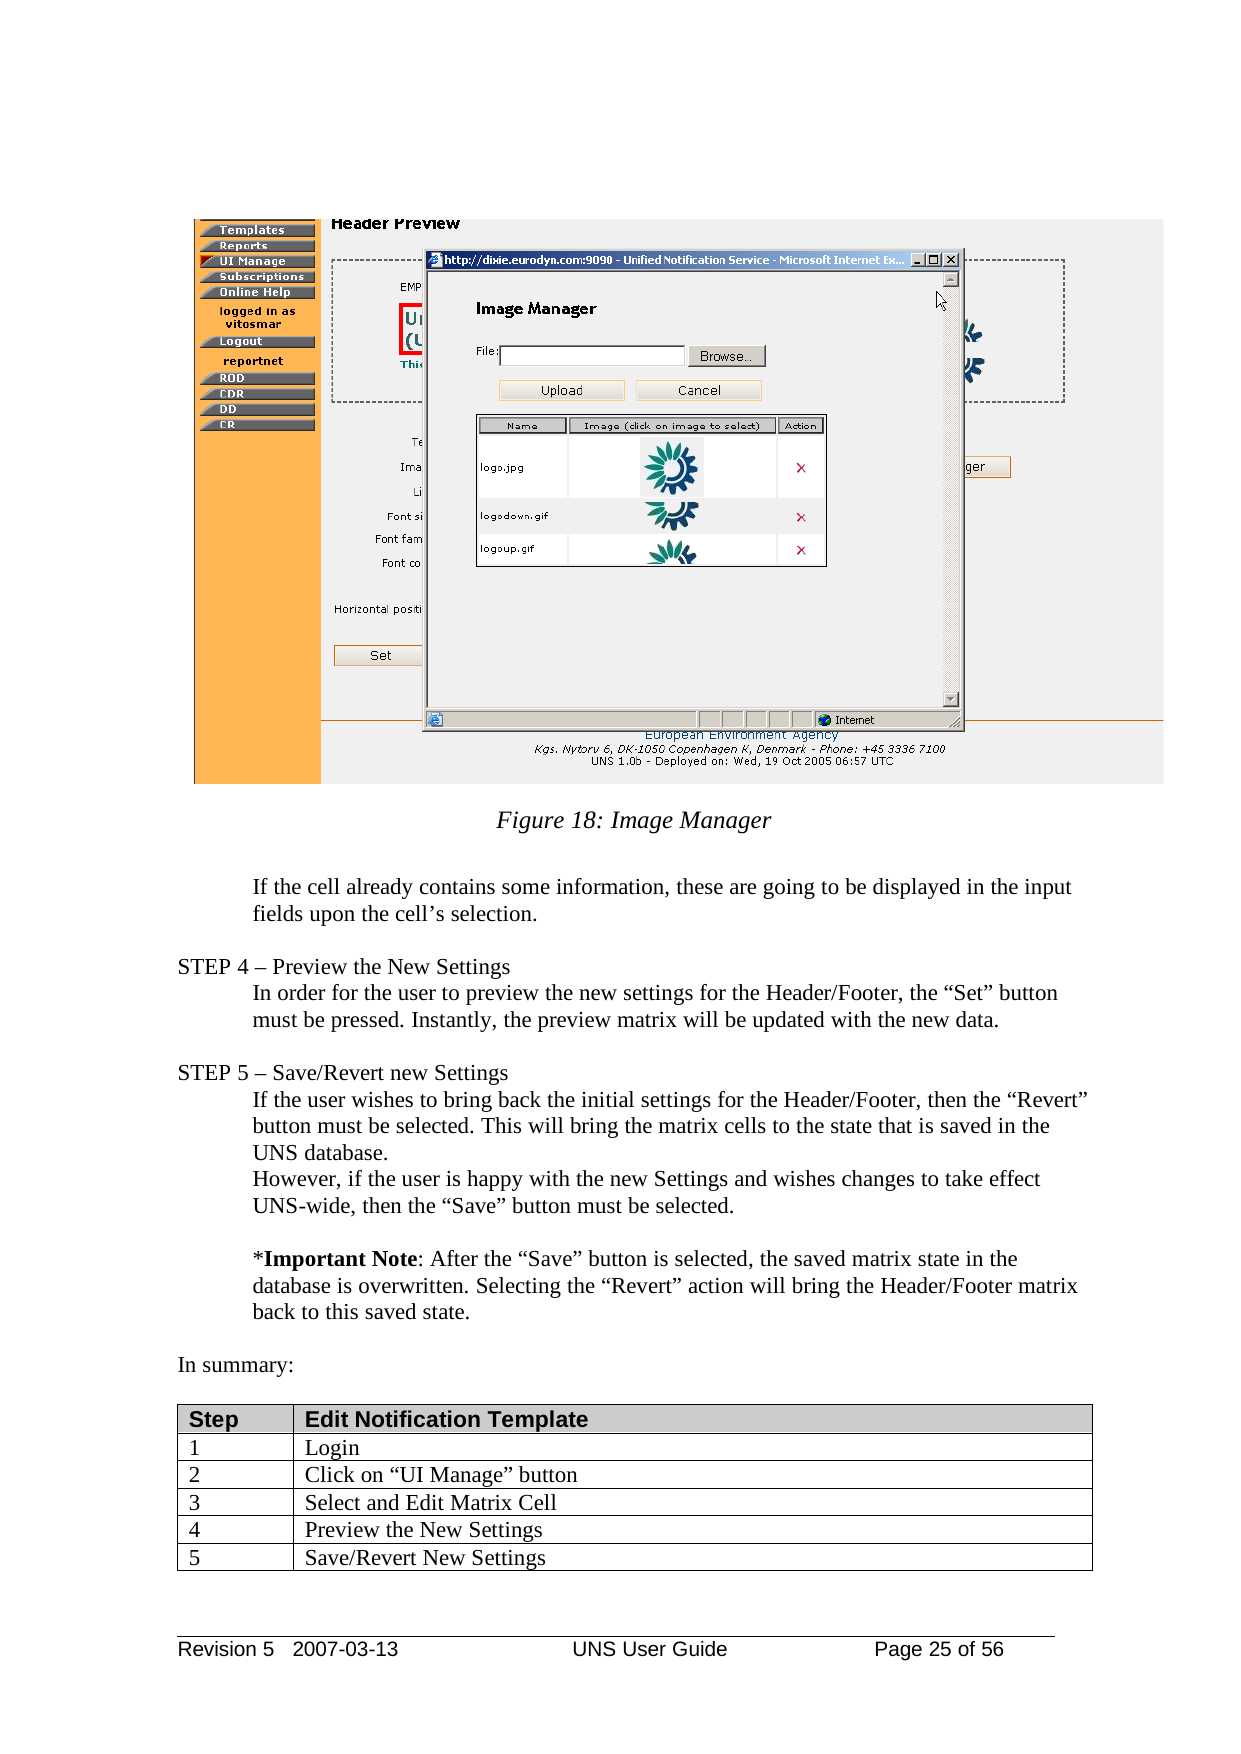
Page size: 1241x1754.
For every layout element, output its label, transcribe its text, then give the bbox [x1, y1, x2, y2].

table_cell Save/Revert New Settings [294, 1544, 1092, 1570]
text If the cell already contains some information, these are going to be displayed in the input fields upon the cell’s selection. [252, 873, 1092, 926]
text Figure 18: Image Manager [177, 805, 1092, 834]
text If the user wishes to bring back the initial settings for the Header/Footer, then the “Revert” button must be selected. This will bring the matrix cells to the state that is saved in the UNS database. [252, 1086, 1092, 1165]
text STEP 5 – Save/Revert new Settings [177, 1059, 1092, 1086]
table_cell Select and Edit Matrix Cell [294, 1489, 1092, 1515]
text *Important Note: After the “Save” button is selected, the saved matrix state in the database is overwritten. Selecting the “Revert” action will bring the Header/Footer matrix back to this saved state. [252, 1245, 1092, 1324]
text STEP 4 – Preview the New Settings [177, 953, 1092, 979]
table_header Edit Notification Template [294, 1405, 1092, 1432]
table_cell 2 [178, 1461, 293, 1488]
table_cell Click on “UI Manage” button [294, 1461, 1092, 1488]
text However, if the user is happy with the new Settings and wishes changes to take effect UNS-wide, then the “Save” button must be selected. [252, 1165, 1092, 1218]
table_cell Preview the New Settings [294, 1516, 1092, 1543]
table_cell 5 [178, 1544, 293, 1570]
picture [193, 219, 1164, 784]
table_cell 4 [178, 1516, 293, 1543]
text In order for the user to preview the new settings for the Header/Footer, the “Set” button must be pressed. Instantly, the preview matrix will be updated with the new data. [252, 979, 1092, 1032]
table_cell 3 [178, 1489, 293, 1515]
table_cell 1 [178, 1434, 293, 1460]
table_cell Login [294, 1434, 1092, 1460]
table_header Step [178, 1405, 293, 1432]
text In summary: [177, 1351, 1092, 1378]
